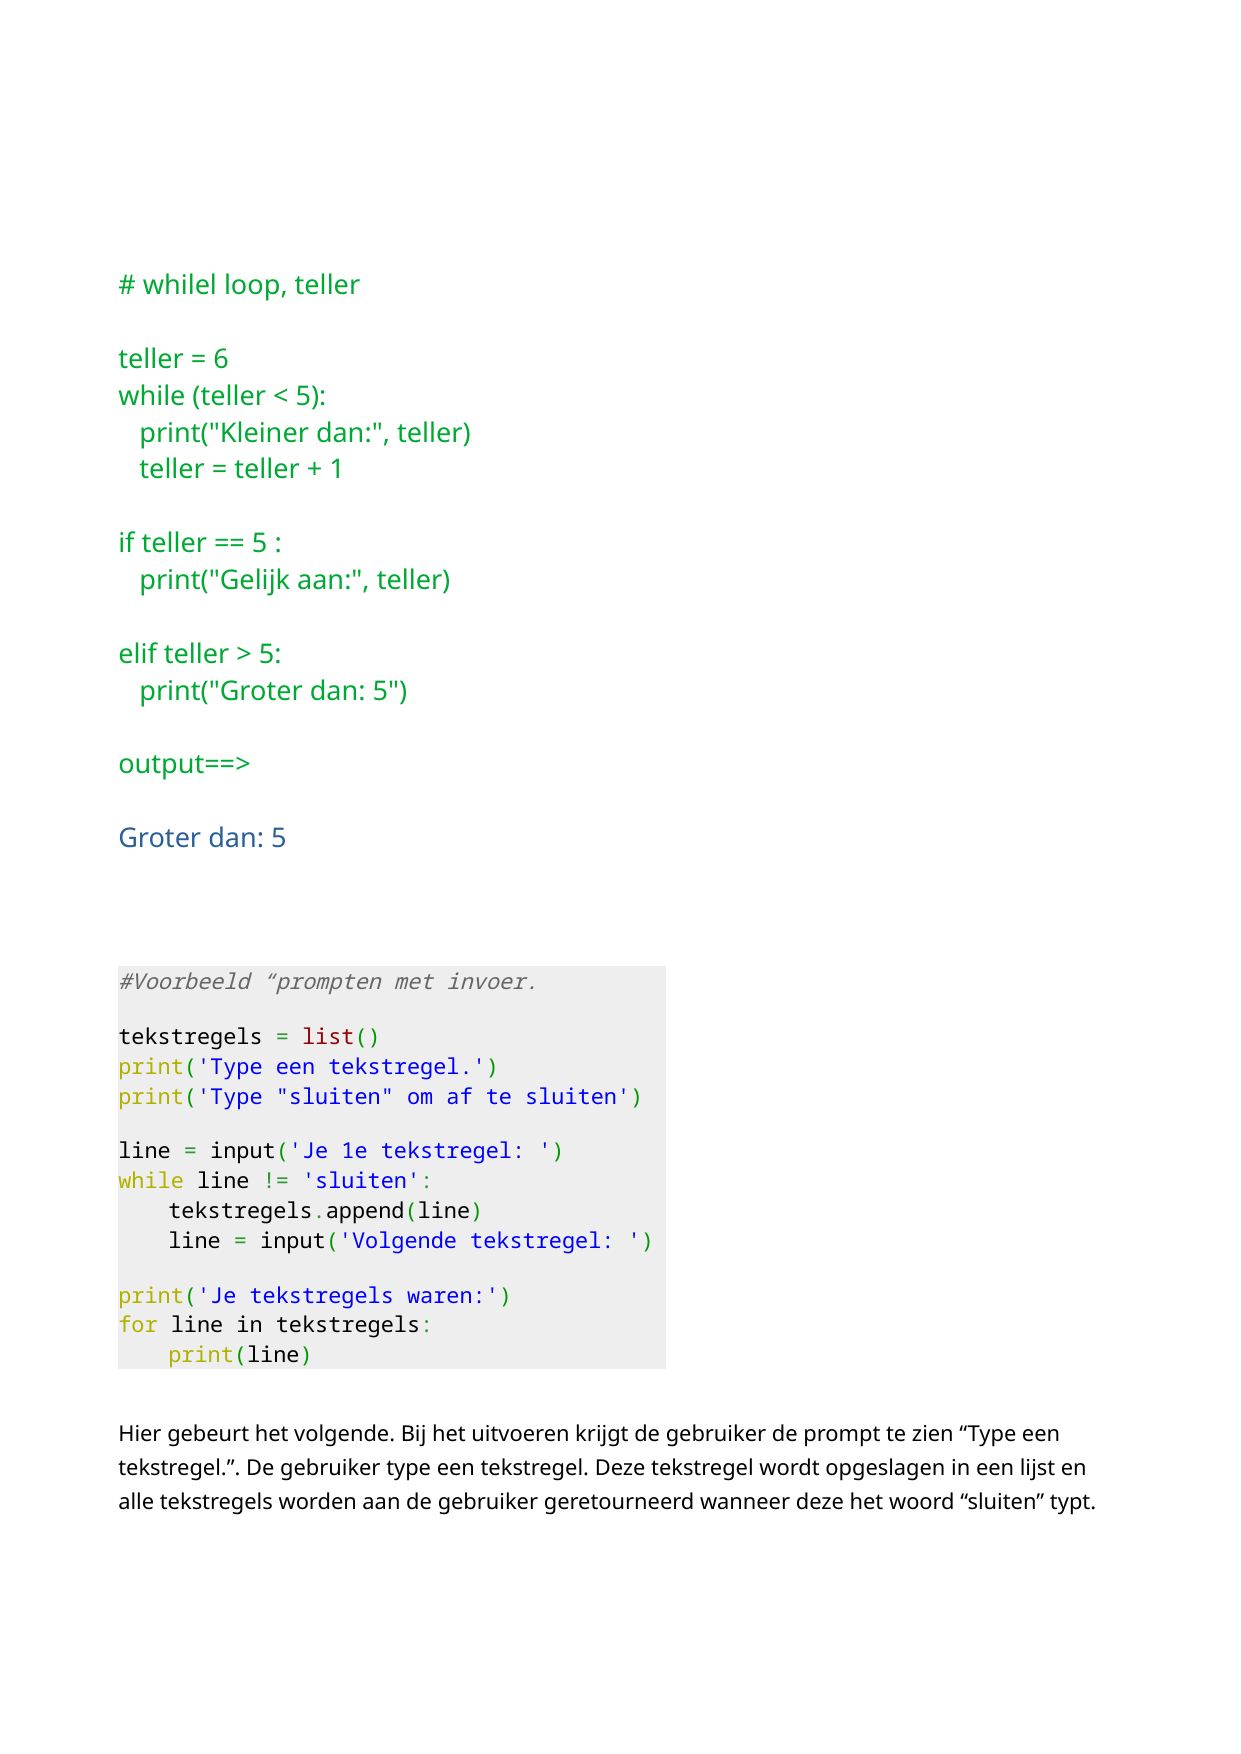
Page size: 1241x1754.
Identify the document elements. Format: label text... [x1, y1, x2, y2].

text # whilel loop, teller [118, 266, 1122, 302]
text teller = teller + 1 [118, 450, 1122, 487]
text output==> [118, 745, 1122, 782]
table_header #Voorbeeld “prompten met invoer. tekstregels = list() print('Type een tekstregel.') print('Type "sluiten" om af te sluiten') line = input('Je 1e tekstregel: ') while line != 'sluiten': tekstregels.append(line) line = input('Volgende tekstregel: ') print('Je tekstregels waren:') for line in tekstregels: print(line) [118, 966, 666, 1369]
text print("Groter dan: 5") [118, 671, 1122, 708]
text teller = 6 [118, 339, 1122, 376]
text Groter dan: 5 [118, 819, 1122, 856]
text elif teller > 5: [118, 634, 1122, 671]
text print("Kleiner dan:", teller) [118, 413, 1122, 450]
text print("Gelijk aan:", teller) [118, 561, 1122, 597]
text Hier gebeurt het volgende. Bij het uitvoeren krijgt de gebruiker de prompt te zien “Type een tekstregel.”. De gebruiker type een tekstregel. Deze tekstregel wordt opgeslagen in een lijst en alle tekstregels worden aan de gebruiker geretourneerd wanneer deze het woord “sluiten” typt. [118, 1418, 1122, 1516]
text if teller == 5 : [118, 524, 1122, 561]
text while (teller < 5): [118, 376, 1122, 413]
